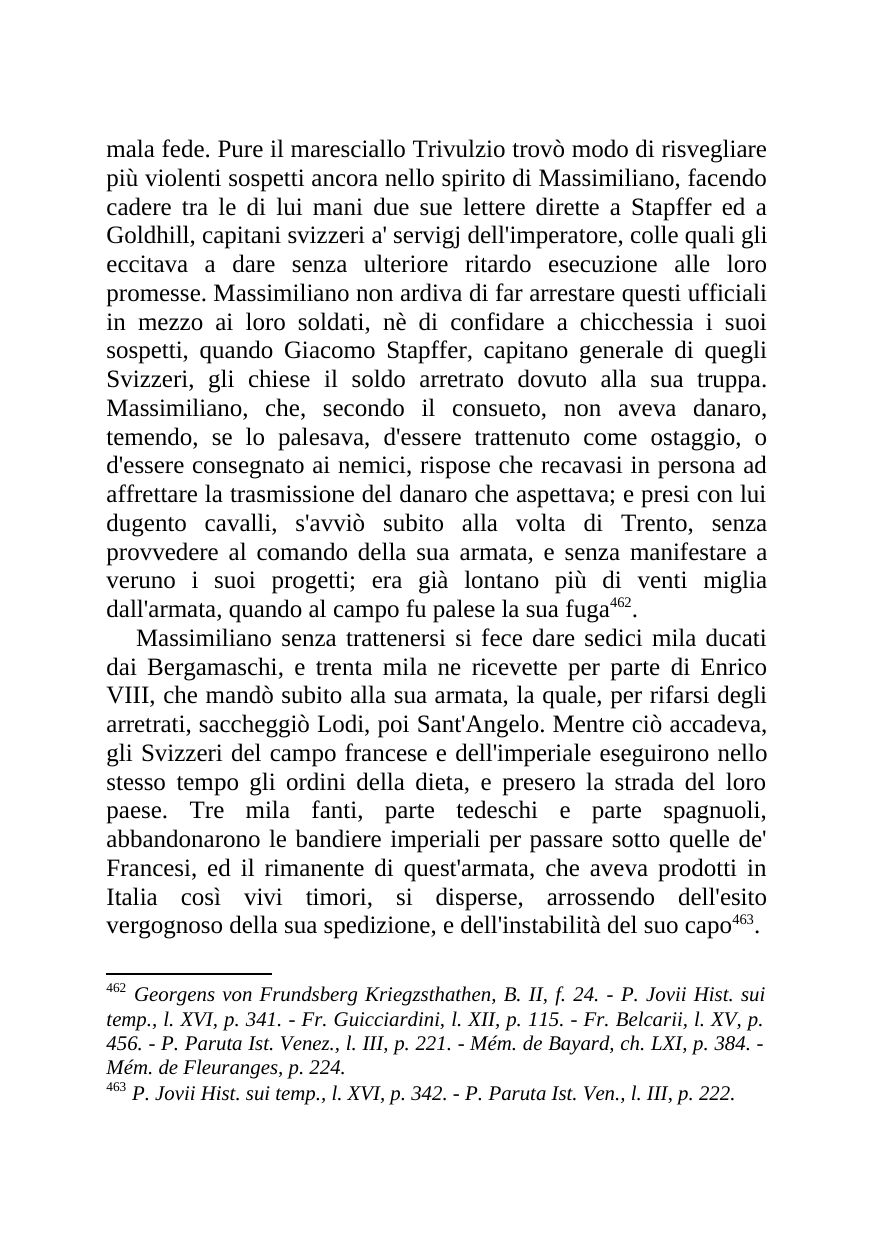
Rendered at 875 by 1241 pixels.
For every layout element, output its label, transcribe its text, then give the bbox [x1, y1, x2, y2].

text Georgens von Frundsberg Kriegzsthathen, B. II, f. 24. - P. Jovii Hist. sui temp., l. XVI, p. 341. - Fr. Guicciardini, l. XII, p. 115. - Fr. Belcarii, l. XV, p. 456. - P. Paruta Ist. Venez., l. III, p. 221. - Mém. de Bayard, ch. LXI, p. 384. - Mém. de Fleuranges, p. 224. [106, 980, 768, 1079]
text Massimiliano senza trattenersi si fece dare sedici mila ducati dai Bergamaschi, e trenta mila ne ricevette per parte di Enrico VIII, che mandò subito alla sua armata, la quale, per rifarsi degli arretrati, saccheggiò Lodi, poi Sant'Angelo. Mentre ciò accadeva, gli Svizzeri del campo francese e dell'imperiale eseguirono nello stesso tempo gli ordini della dieta, e presero la strada del loro paese. Tre mila fanti, parte tedeschi e parte spagnuoli, abbandonarono le bandiere imperiali per passare sotto quelle de' Francesi, ed il rimanente di quest'armata, che aveva prodotti in Italia così vivi timori, si disperse, arrossendo dell'esito vergognoso della sua spedizione, e dell'instabilità del suo capo. [106, 623, 768, 939]
text mala fede. Pure il maresciallo Trivulzio trovò modo di risvegliare più violenti sospetti ancora nello spirito di Massimiliano, facendo cadere tra le di lui mani due sue lettere dirette a Stapffer ed a Goldhill, capitani svizzeri a' servigj dell'imperatore, colle quali gli eccitava a dare senza ulteriore ritardo esecuzione alle loro promesse. Massimiliano non ardiva di far arrestare questi ufficiali in mezzo ai loro soldati, nè di confidare a chicchessia i suoi sospetti, quando Giacomo Stapffer, capitano generale di quegli Svizzeri, gli chiese il soldo arretrato dovuto alla sua truppa. Massimiliano, che, secondo il consueto, non aveva danaro, temendo, se lo palesava, d'essere trattenuto come ostaggio, o d'essere consegnato ai nemici, rispose che recavasi in persona ad affrettare la trasmissione del danaro che aspettava; e presi con lui dugento cavalli, s'avviò subito alla volta di Trento, senza provvedere al comando della sua armata, e senza manifestare a veruno i suoi progetti; era già lontano più di venti miglia dall'armata, quando al campo fu palese la sua fuga. [106, 134, 768, 623]
text P. Jovii Hist. sui temp., l. XVI, p. 342. - P. Paruta Ist. Ven., l. III, p. 222. [106, 1079, 768, 1105]
